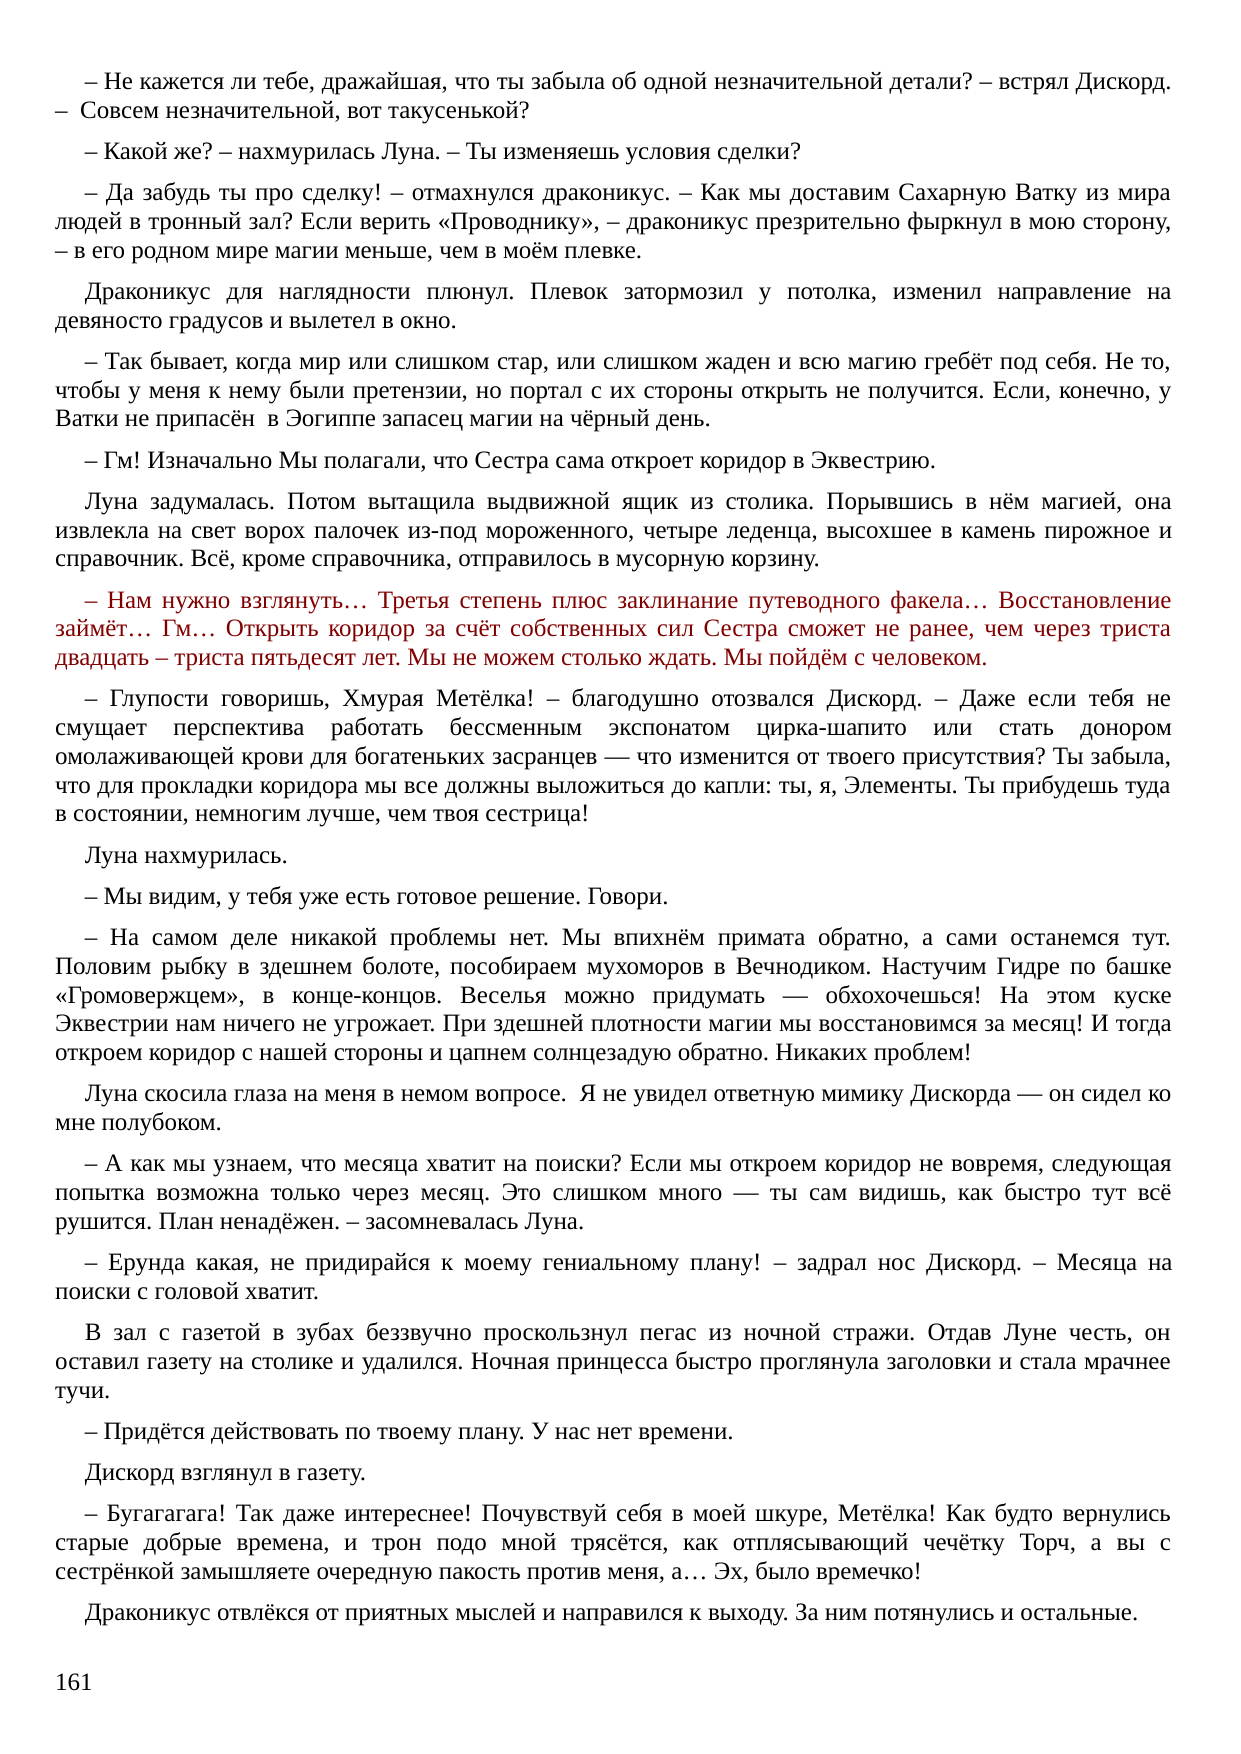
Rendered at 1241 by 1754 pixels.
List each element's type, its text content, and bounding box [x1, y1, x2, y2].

text Дискорд взглянул в газету. [55, 1457, 1173, 1486]
text – Какой же? – нахмурилась Луна. – Ты изменяешь условия сделки? [55, 136, 1173, 165]
text – Мы видим, у тебя уже есть готовое решение. Говори. [55, 881, 1173, 910]
text – Да забудь ты про сделку! – отмахнулся драконикус. – Как мы доставим Сахарную Ватку из мира людей в тронный зал? Если верить «Проводнику», – драконикус презрительно фыркнул в мою сторону, – в его родном мире магии меньше, чем в моём плевке. [55, 177, 1173, 263]
text Драконикус для наглядности плюнул. Плевок затормозил у потолка, изменил направление на девяносто градусов и вылетел в окно. [55, 276, 1173, 333]
text Драконикус отвлёкся от приятных мыслей и направился к выходу. За ним потянулись и остальные. [55, 1597, 1173, 1626]
text – Не кажется ли тебе, дражайшая, что ты забыла об одной незначительной детали? – встрял Дискорд. – Совсем незначительной, вот такусенькой? [55, 66, 1173, 123]
text – Так бывает, когда мир или слишком стар, или слишком жаден и всю магию гребёт под себя. Не то, чтобы у меня к нему были претензии, но портал с их стороны открыть не получится. Если, конечно, у Ватки не припасён в Эогиппе запасец магии на чёрный день. [55, 346, 1173, 432]
text – Бугагагага! Так даже интереснее! Почувствуй себя в моей шкуре, Метёлка! Как будто вернулись старые добрые времена, и трон подо мной трясётся, как отплясывающий чечётку Торч, а вы с сестрёнкой замышляете очередную пакость против меня, а… Эх, было времечко! [55, 1498, 1173, 1585]
text Луна задумалась. Потом вытащила выдвижной ящик из столика. Порывшись в нём магией, она извлекла на свет ворох палочек из-под мороженного, четыре леденца, высохшее в камень пирожное и справочник. Всё, кроме справочника, отправилось в мусорную корзину. [55, 486, 1173, 572]
text – Глупости говоришь, Хмурая Метёлка! – благодушно отозвался Дискорд. – Даже если тебя не смущает перспектива работать бессменным экспонатом цирка-шапито или стать донором омолаживающей крови для богатеньких засранцев — что изменится от твоего присутствия? Ты забыла, что для прокладки коридора мы все должны выложиться до капли: ты, я, Элементы. Ты прибудешь туда в состоянии, немногим лучше, чем твоя сестрица! [55, 683, 1173, 827]
text Луна скосила глаза на меня в немом вопросе. Я не увидел ответную мимику Дискорда — он сидел ко мне полубоком. [55, 1078, 1173, 1136]
text Луна нахмурилась. [55, 840, 1173, 868]
text – Гм! Изначально Мы полагали, что Сестра сама откроет коридор в Эквестрию. [55, 445, 1173, 473]
text – Нам нужно взглянуть… Третья степень плюс заклинание путеводного факела… Восстановление займёт… Гм… Открыть коридор за счёт собственных сил Сестра сможет не ранее, чем через триста двадцать – триста пятьдесят лет. Мы не можем столько ждать. Мы пойдём с человеком. [55, 585, 1173, 671]
text – Придётся действовать по твоему плану. У нас нет времени. [55, 1416, 1173, 1445]
text – А как мы узнаем, что месяца хватит на поиски? Если мы откроем коридор не вовремя, следующая попытка возможна только через месяц. Это слишком много — ты сам видишь, как быстро тут всё рушится. План ненадёжен. – засомневалась Луна. [55, 1148, 1173, 1235]
text – На самом деле никакой проблемы нет. Мы впихнём примата обратно, а сами останемся тут. Половим рыбку в здешнем болоте, пособираем мухоморов в Вечнодиком. Настучим Гидре по башке «Громовержцем», в конце-концов. Веселья можно придумать — обхохочешься! На этом куске Эквестрии нам ничего не угрожает. При здешней плотности магии мы восстановимся за месяц! И тогда откроем коридор с нашей стороны и цапнем солнцезадую обратно. Никаких проблем! [55, 922, 1173, 1066]
text В зал с газетой в зубах беззвучно проскользнул пегас из ночной стражи. Отдав Луне честь, он оставил газету на столике и удалился. Ночная принцесса быстро проглянула заголовки и стала мрачнее тучи. [55, 1317, 1173, 1403]
text – Ерунда какая, не придирайся к моему гениальному плану! – задрал нос Дискорд. – Месяца на поиски с головой хватит. [55, 1247, 1173, 1305]
